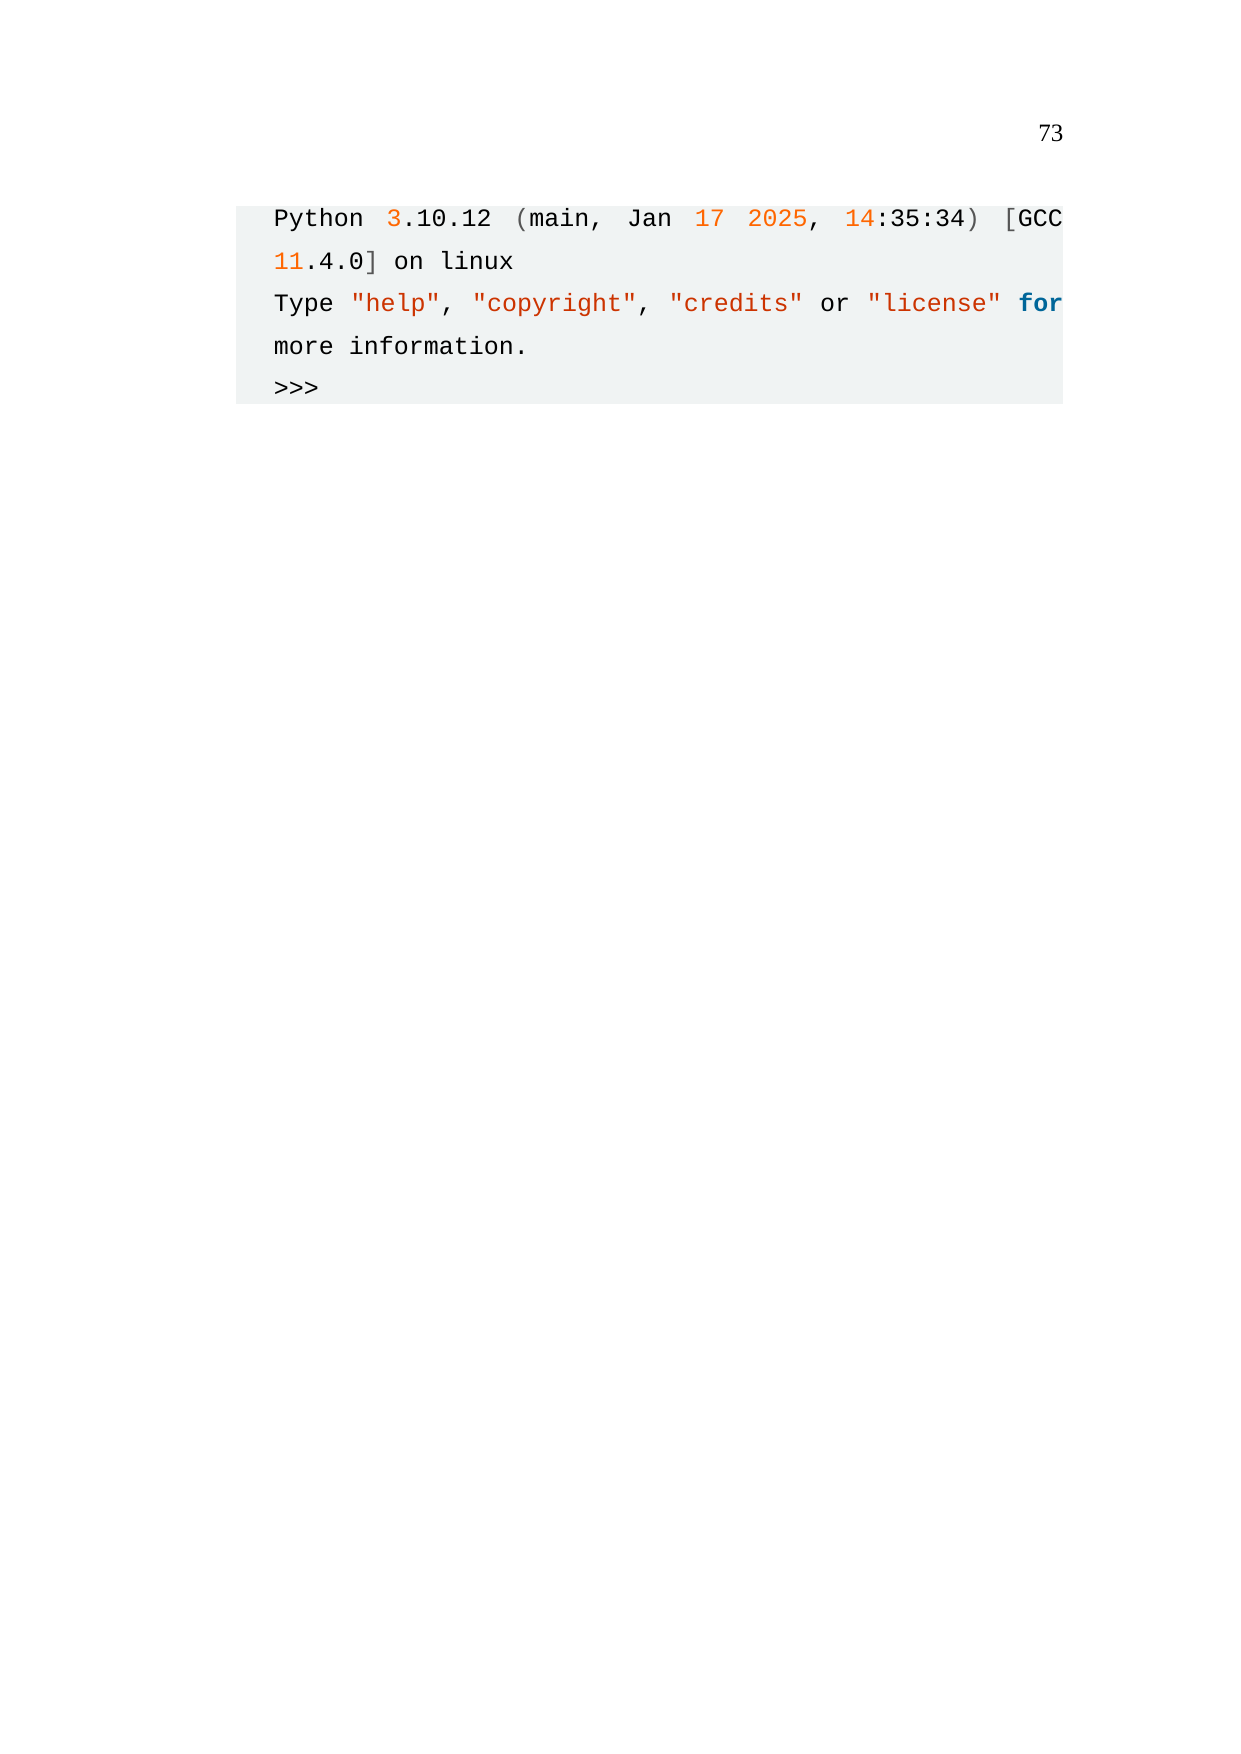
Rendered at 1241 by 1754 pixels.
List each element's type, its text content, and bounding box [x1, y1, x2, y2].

list Python 3.10.12 (main, Jan 17 2025, 14:35:34) [GCC 11.4.0] on linux [236, 206, 1063, 277]
list Type "help", "copyright", "credits" or "license" for more information. [236, 291, 1063, 362]
list >>> [236, 376, 1063, 404]
